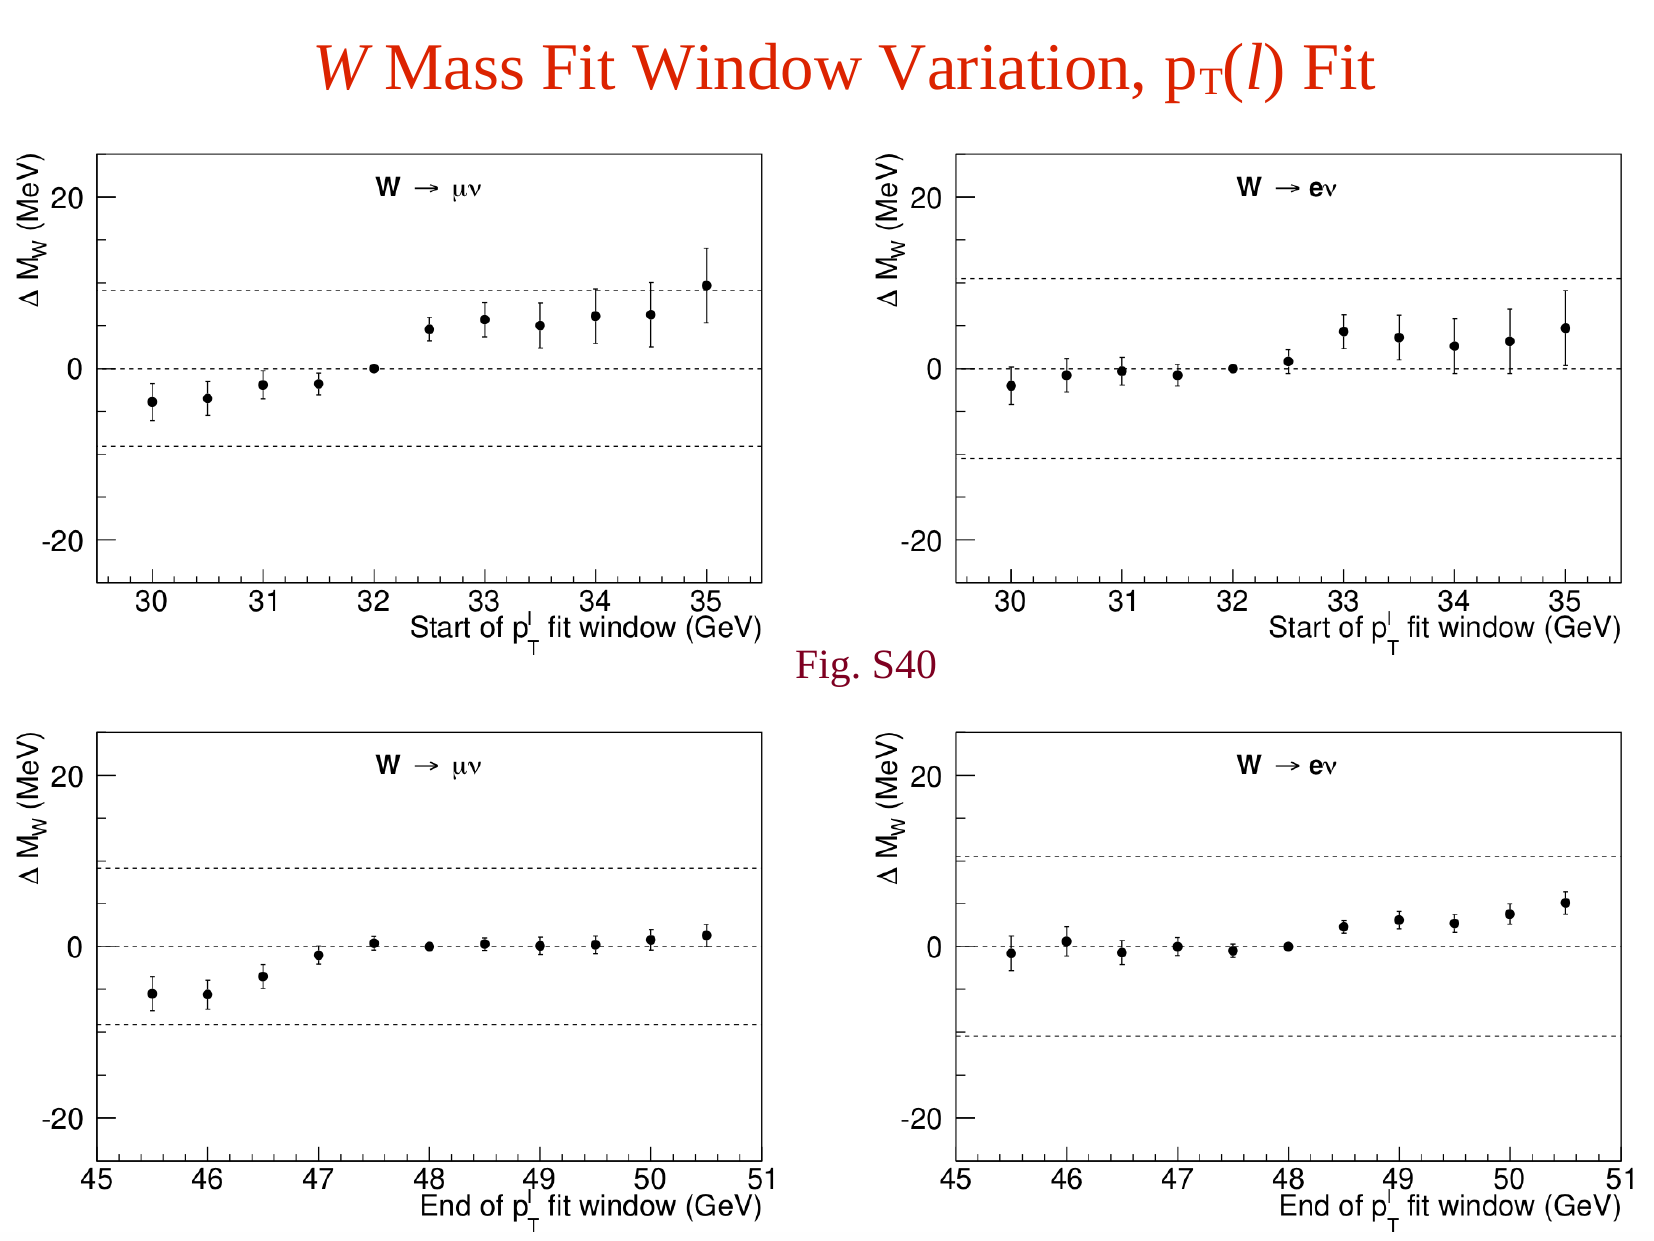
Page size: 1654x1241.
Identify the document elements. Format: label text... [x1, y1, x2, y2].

picture [0, 127, 1654, 1241]
text_box Fig. S40 [795, 641, 937, 688]
title W Mass Fit Window Variation, pT(l) Fit [121, 0, 1534, 127]
